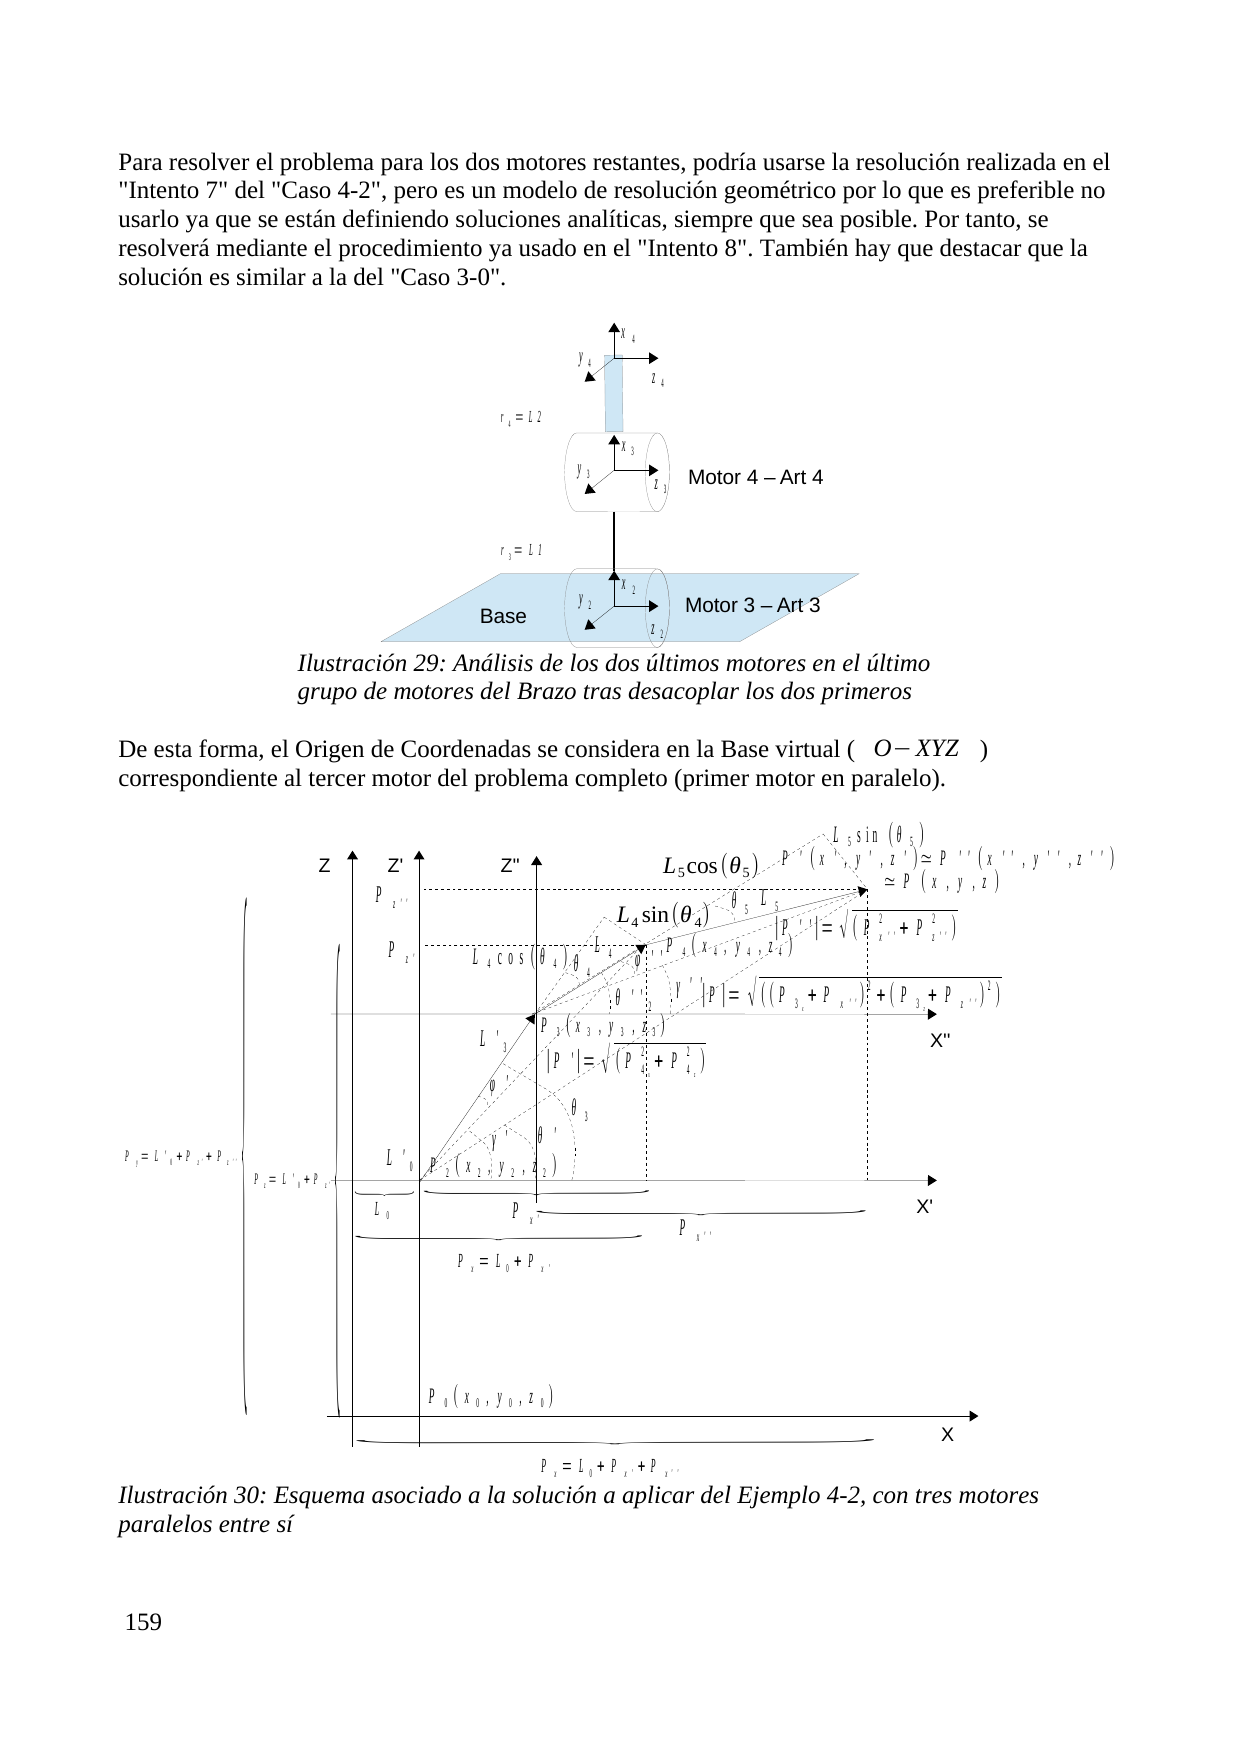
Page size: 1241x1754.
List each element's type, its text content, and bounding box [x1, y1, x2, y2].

text Para resolver el problema para los dos motores restantes, podría usarse la resolución realizada en el "Intento 7" del "Caso 4-2", pero es un modelo de resolución geométrico por lo que es preferible no usarlo ya que se están definiendo soluciones analíticas, siempre que sea posible. Por tanto, se resolverá mediante el procedimiento ya usado en el "Intento 8". También hay que destacar que la solución es similar a la del "Caso 3-0". [118, 147, 1122, 291]
text De esta forma, el Origen de Coordenadas se considera en la Base virtual () correspondiente al tercer motor del problema completo (primer motor en paralelo). [118, 734, 1122, 791]
text Ilustración 30: Esquema asociado a la solución a aplicar del Ejemplo 4-2, con tres motores paralelos entre sí [118, 833, 1122, 1537]
text Ilustración 29: Análisis de los dos últimos motores en el último grupo de motores del Brazo tras desacoplar los dos primeros [297, 332, 943, 705]
